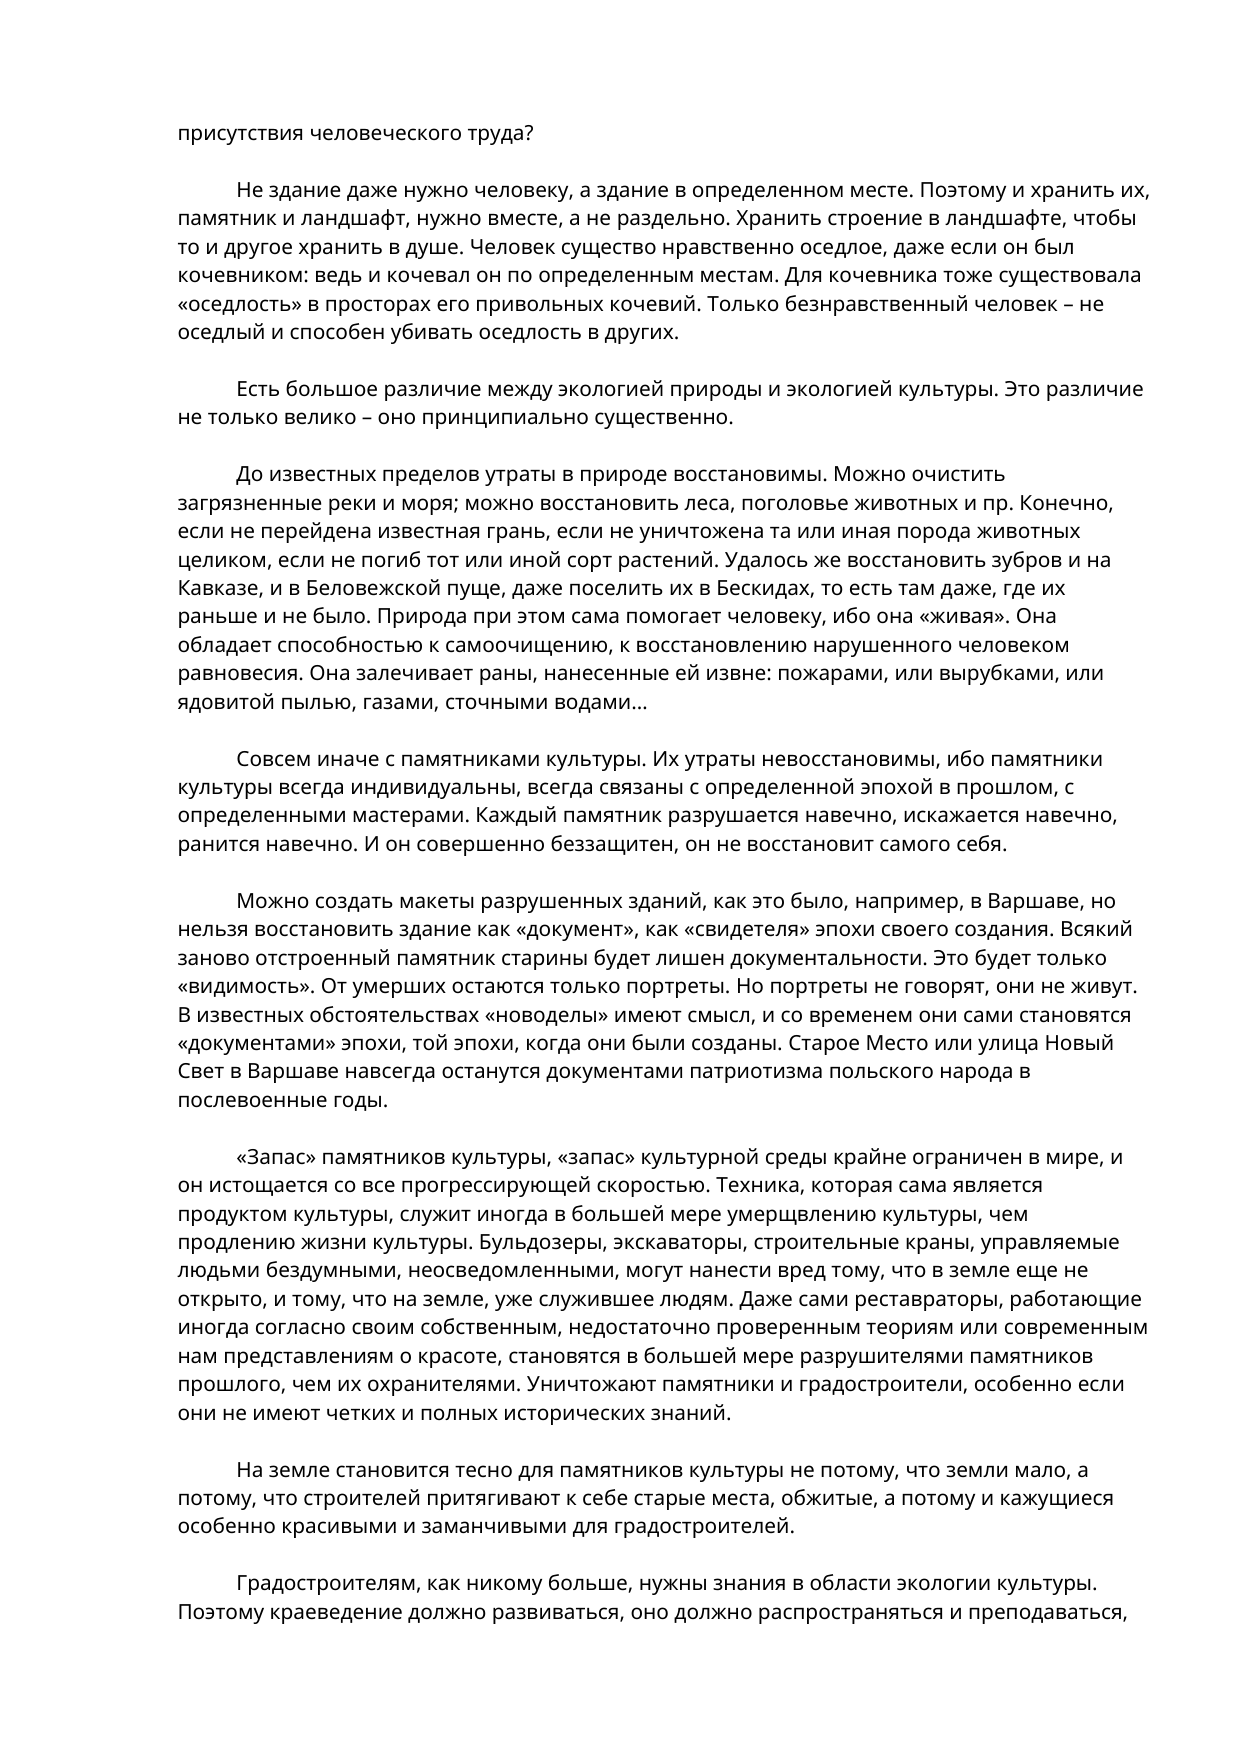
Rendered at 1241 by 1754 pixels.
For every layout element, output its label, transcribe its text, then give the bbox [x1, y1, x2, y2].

text Градостроителям, как никому больше, нужны знания в области экологии культуры. Поэтому краеведение должно развиваться, оно должно распространяться и преподаваться, [177, 1568, 1152, 1625]
text Можно создать макеты разрушенных зданий, как это было, например, в Варшаве, но нельзя восстановить здание как «документ», как «свидетеля» эпохи своего создания. Всякий заново отстроенный памятник старины будет лишен документальности. Это будет только «видимость». От умерших остаются только портреты. Но портреты не говорят, они не живут. В известных обстоятельствах «новоделы» имеют смысл, и со временем они сами становятся «документами» эпохи, той эпохи, когда они были созданы. Старое Место или улица Новый Свет в Варшаве навсегда останутся документами патриотизма польского народа в послевоенные годы. [177, 886, 1152, 1142]
text Есть большое различие между экологией природы и экологией культуры. Это различие не только велико – оно принципиально существенно. [177, 374, 1152, 459]
text На земле становится тесно для памятников культуры не потому, что земли мало, а потому, что строителей притягивают к себе старые места, обжитые, а потому и кажущиеся особенно красивыми и заманчивыми для градостроителей. [177, 1455, 1152, 1568]
text Совсем иначе с памятниками культуры. Их утраты невосстановимы, ибо памятники культуры всегда индивидуальны, всегда связаны с определенной эпохой в прошлом, с определенными мастерами. Каждый памятник разрушается навечно, искажается навечно, ранится навечно. И он совершенно беззащитен, он не восстановит самого себя. [177, 744, 1152, 886]
text «Запас» памятников культуры, «запас» культурной среды крайне ограничен в мире, и он истощается со все прогрессирующей скоростью. Техника, которая сама является продуктом культуры, служит иногда в большей мере умерщвлению культуры, чем продлению жизни культуры. Бульдозеры, экскаваторы, строительные краны, управляемые людьми бездумными, неосведомленными, могут нанести вред тому, что в земле еще не открыто, и тому, что на земле, уже служившее людям. Даже сами реставраторы, работающие иногда согласно своим собственным, недостаточно проверенным теориям или современным нам представлениям о красоте, становятся в большей мере разрушителями памятников прошлого, чем их охранителями. Уничтожают памятники и градостроители, особенно если они не имеют четких и полных исторических знаний. [177, 1142, 1152, 1455]
text присутствия человеческого труда? [177, 118, 1152, 175]
text Не здание даже нужно человеку, а здание в определенном месте. Поэтому и хранить их, памятник и ландшафт, нужно вместе, а не раздельно. Хранить строение в ландшафте, чтобы то и другое хранить в душе. Человек существо нравственно оседлое, даже если он был кочевником: ведь и кочевал он по определенным местам. Для кочевника тоже существовала «оседлость» в просторах его привольных кочевий. Только безнравственный человек – не оседлый и способен убивать оседлость в других. [177, 175, 1152, 374]
text До известных пределов утраты в природе восстановимы. Можно очистить загрязненные реки и моря; можно восстановить леса, поголовье животных и пр. Конечно, если не перейдена известная грань, если не уничтожена та или иная порода животных целиком, если не погиб тот или иной сорт растений. Удалось же восстановить зубров и на Кавказе, и в Беловежской пуще, даже поселить их в Бескидах, то есть там даже, где их раньше и не было. Природа при этом сама помогает человеку, ибо она «живая». Она обладает способностью к самоочищению, к восстановлению нарушенного человеком равновесия. Она залечивает раны, нанесенные ей извне: пожарами, или вырубками, или ядовитой пылью, газами, сточными водами… [177, 459, 1152, 744]
